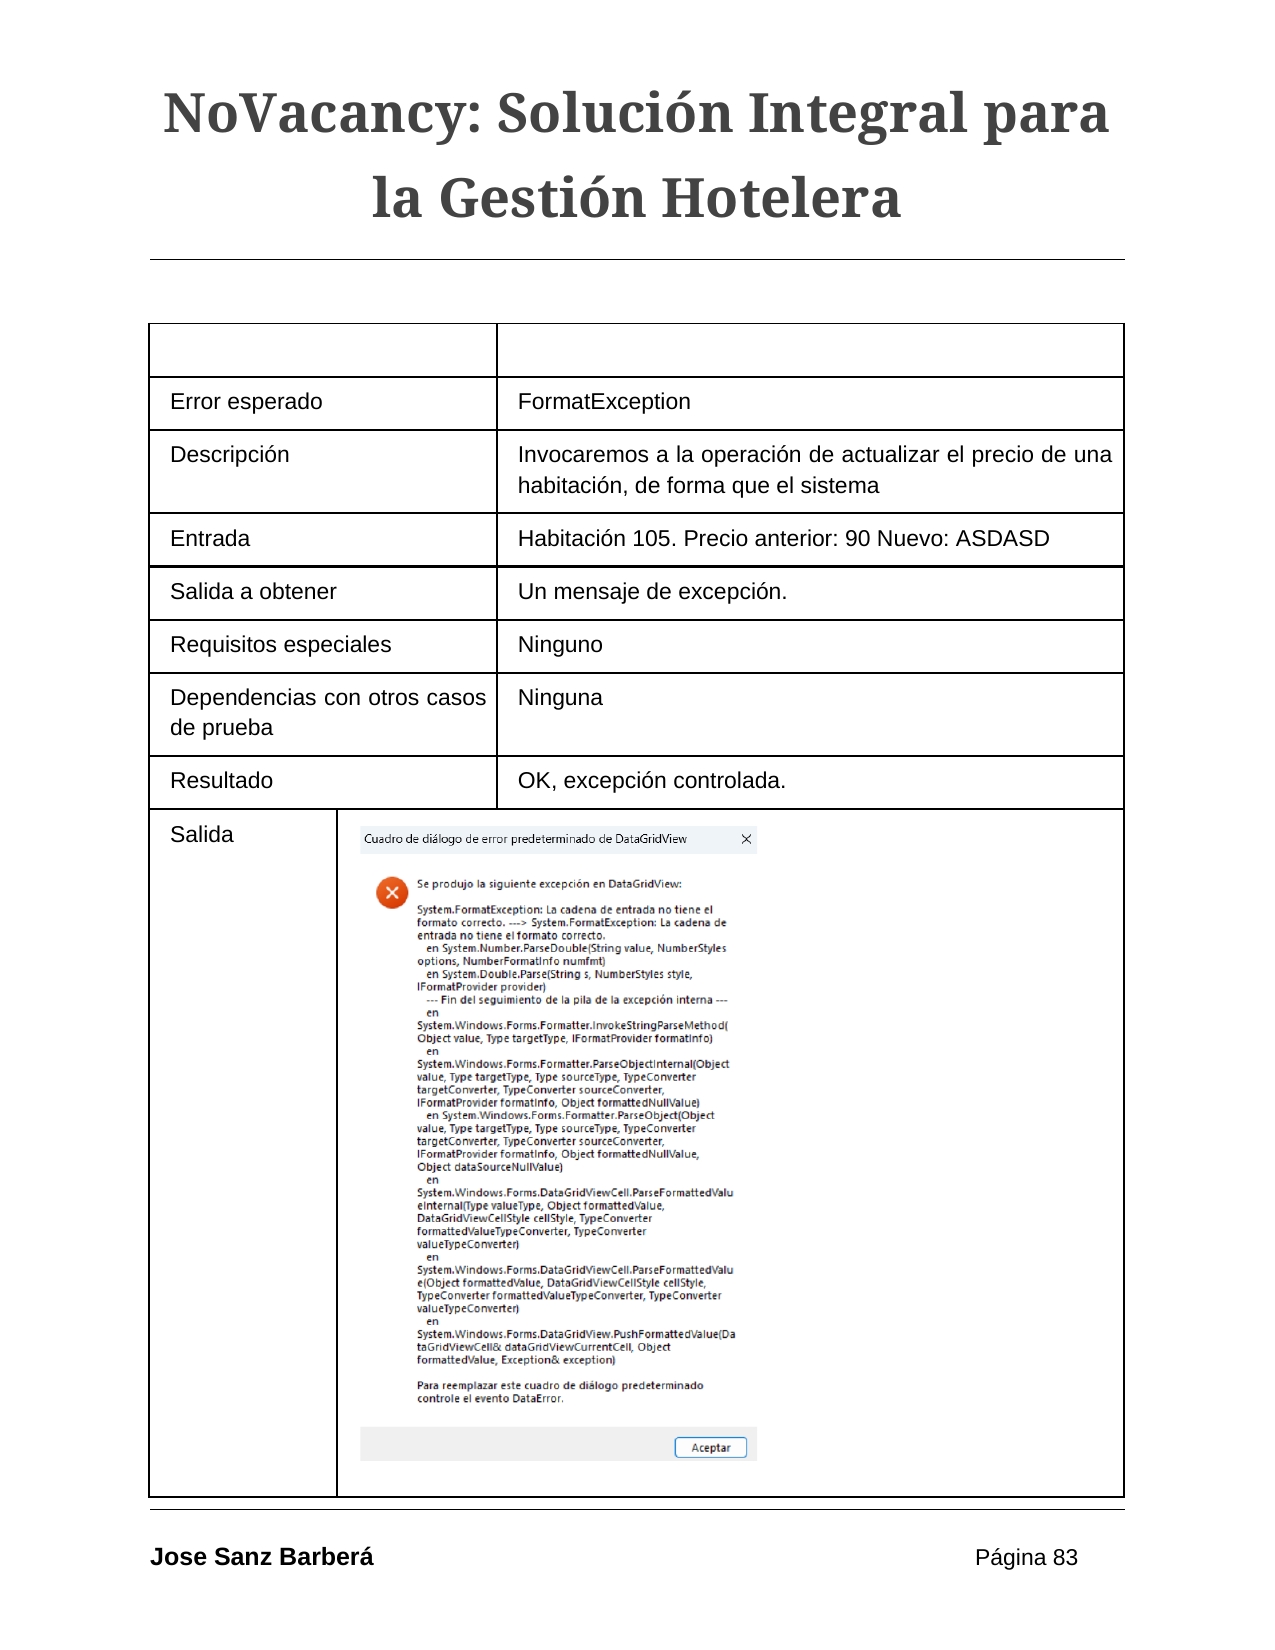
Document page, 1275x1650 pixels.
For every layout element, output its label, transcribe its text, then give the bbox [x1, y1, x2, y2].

table_cell Ninguno [498, 621, 1123, 672]
table_cell Ninguna [498, 674, 1123, 755]
table_cell OK, excepción controlada. [498, 757, 1123, 808]
table_cell FormatException [498, 378, 1123, 429]
table_cell Dependencias con otros casos de prueba [150, 674, 496, 755]
table_cell Un mensaje de excepción. [498, 568, 1123, 618]
picture [360, 826, 758, 1461]
table_cell [150, 324, 496, 376]
table_cell Salida a obtener [150, 568, 496, 618]
table_cell Invocaremos a la operación de actualizar el precio de una habitación, de forma que el sistema [498, 431, 1123, 512]
table_cell [338, 810, 1123, 1496]
table_cell Error esperado [150, 378, 496, 429]
table_cell Requisitos especiales [150, 621, 496, 672]
table_cell Salida [150, 810, 336, 1496]
table_cell Habitación 105. Precio anterior: 90 Nuevo: ASDASD [498, 514, 1123, 565]
table_cell Descripción [150, 431, 496, 512]
table_cell Entrada [150, 514, 496, 565]
table_cell Resultado [150, 757, 496, 808]
table_cell [498, 324, 1123, 376]
